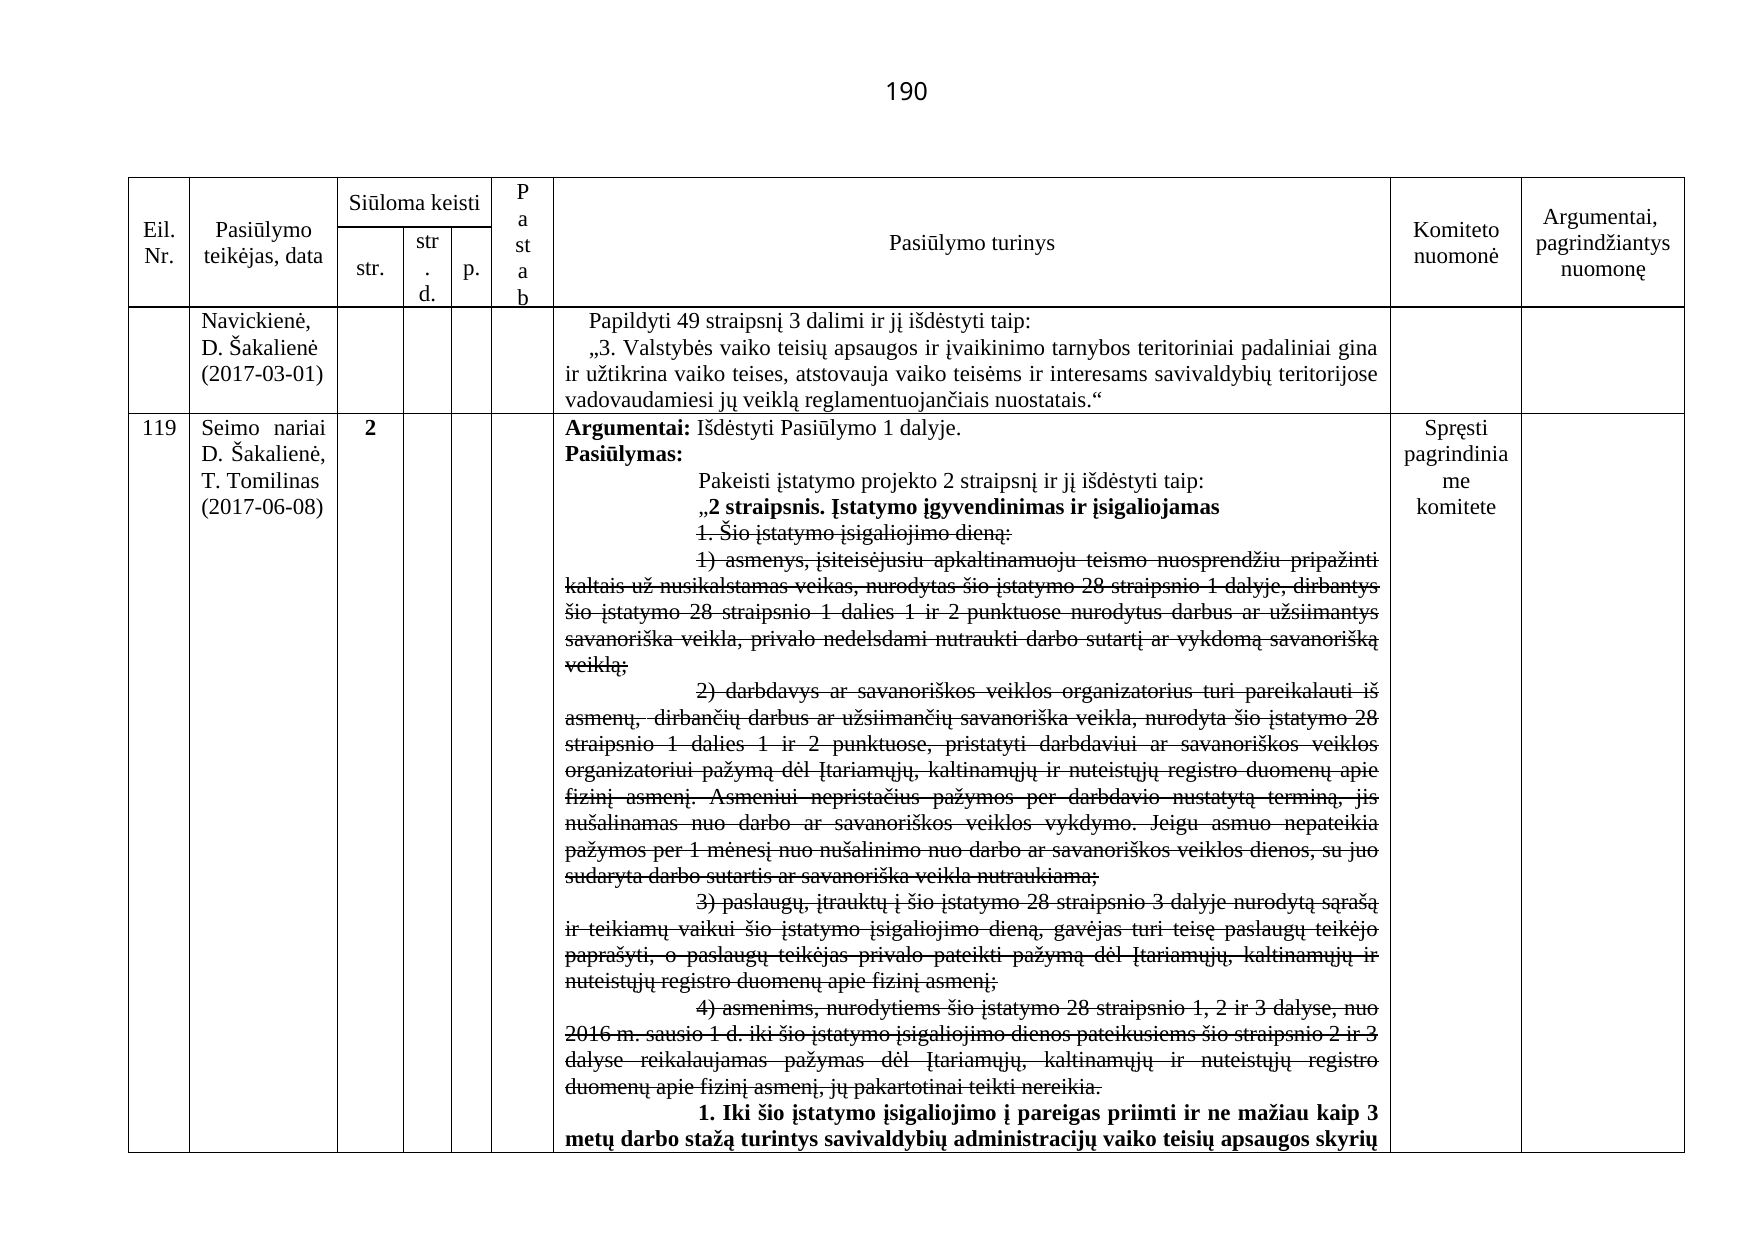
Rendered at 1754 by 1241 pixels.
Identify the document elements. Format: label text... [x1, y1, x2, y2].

table_cell [492, 414, 553, 1152]
table_header Komiteto nuomonė [1391, 178, 1521, 306]
table_cell [492, 308, 553, 413]
table_header Argumentai, pagrindžiantys nuomonę [1522, 178, 1684, 306]
table_cell [129, 308, 189, 413]
table_cell Seimo nariai D. Šakalienė, T. Tomilinas (2017-06-08) [190, 414, 337, 1152]
table_cell Navickienė, D. Šakalienė (2017-03-01) [190, 308, 337, 413]
table_cell str. [338, 228, 403, 306]
table_cell Papildyti 49 straipsnį 3 dalimi ir jį išdėstyti taip: „3. Valstybės vaiko teisių apsaugos ir įvaikinimo tarnybos teritoriniai padaliniai gina ir užtikrina vaiko teises, atstovauja vaiko teisėms ir interesams savivaldybių teritorijose vadovaudamiesi jų veiklą reglamentuojančiais nuostatais.“ [554, 308, 1390, 413]
table_cell 119 [129, 414, 189, 1152]
table_cell [404, 414, 451, 1152]
table_header Pastabos [492, 178, 553, 306]
table_header Eil. Nr. [129, 178, 189, 306]
table_header Siūloma keisti [338, 178, 491, 226]
table_cell str. d. [404, 228, 451, 306]
table_cell [338, 308, 403, 413]
table_cell p. [452, 228, 491, 306]
table_cell [1391, 308, 1521, 413]
table_cell [1522, 308, 1684, 413]
table_cell Spręsti pagrindiniame komitete [1391, 414, 1521, 1152]
table_cell [1522, 414, 1684, 1152]
table_cell [404, 308, 451, 413]
table_header Pasiūlymo teikėjas, data [190, 178, 337, 306]
table_cell [452, 414, 491, 1152]
table_cell [452, 308, 491, 413]
table_cell Argumentai: Išdėstyti Pasiūlymo 1 dalyje. Pasiūlymas: Pakeisti įstatymo projekto 2 straipsnį ir jį išdėstyti taip: „2 straipsnis. Įstatymo įgyvendinimas ir įsigaliojamas 1. Šio įstatymo įsigaliojimo dieną: 1) asmenys, įsiteisėjusiu apkaltinamuoju teismo nuosprendžiu pripažinti kaltais už nusikalstamas veikas, nurodytas šio įstatymo 28 straipsnio 1 dalyje, dirbantys šio įstatymo 28 straipsnio 1 dalies 1 ir 2 punktuose nurodytus darbus ar užsiimantys savanoriška veikla, privalo nedelsdami nutraukti darbo sutartį ar vykdomą savanorišką veiklą; 2) darbdavys ar savanoriškos veiklos organizatorius turi pareikalauti iš asmenų, dirbančių darbus ar užsiimančių savanoriška veikla, nurodyta šio įstatymo 28 straipsnio 1 dalies 1 ir 2 punktuose, pristatyti darbdaviui ar savanoriškos veiklos organizatoriui pažymą dėl Įtariamųjų, kaltinamųjų ir nuteistųjų registro duomenų apie fizinį asmenį. Asmeniui nepristačius pažymos per darbdavio nustatytą terminą, jis nušalinamas nuo darbo ar savanoriškos veiklos vykdymo. Jeigu asmuo nepateikia pažymos per 1 mėnesį nuo nušalinimo nuo darbo ar savanoriškos veiklos dienos, su juo sudaryta darbo sutartis ar savanoriška veikla nutraukiama; 3) paslaugų, įtrauktų į šio įstatymo 28 straipsnio 3 dalyje nurodytą sąrašą ir teikiamų vaikui šio įstatymo įsigaliojimo dieną, gavėjas turi teisę paslaugų teikėjo paprašyti, o paslaugų teikėjas privalo pateikti pažymą dėl Įtariamųjų, kaltinamųjų ir nuteistųjų registro duomenų apie fizinį asmenį; 4) asmenims, nurodytiems šio įstatymo 28 straipsnio 1, 2 ir 3 dalyse, nuo 2016 m. sausio 1 d. iki šio įstatymo įsigaliojimo dienos pateikusiems šio straipsnio 2 ir 3 dalyse reikalaujamas pažymas dėl Įtariamųjų, kaltinamųjų ir nuteistųjų registro duomenų apie fizinį asmenį, jų pakartotinai teikti nereikia. 1. Iki šio įstatymo įsigaliojimo į pareigas priimti ir ne mažiau kaip 3 metų darbo stažą turintys savivaldybių administracijų vaiko teisių apsaugos skyrių [554, 414, 1390, 1152]
table_header Pasiūlymo turinys [554, 178, 1390, 306]
table_cell 2 [338, 414, 403, 1152]
